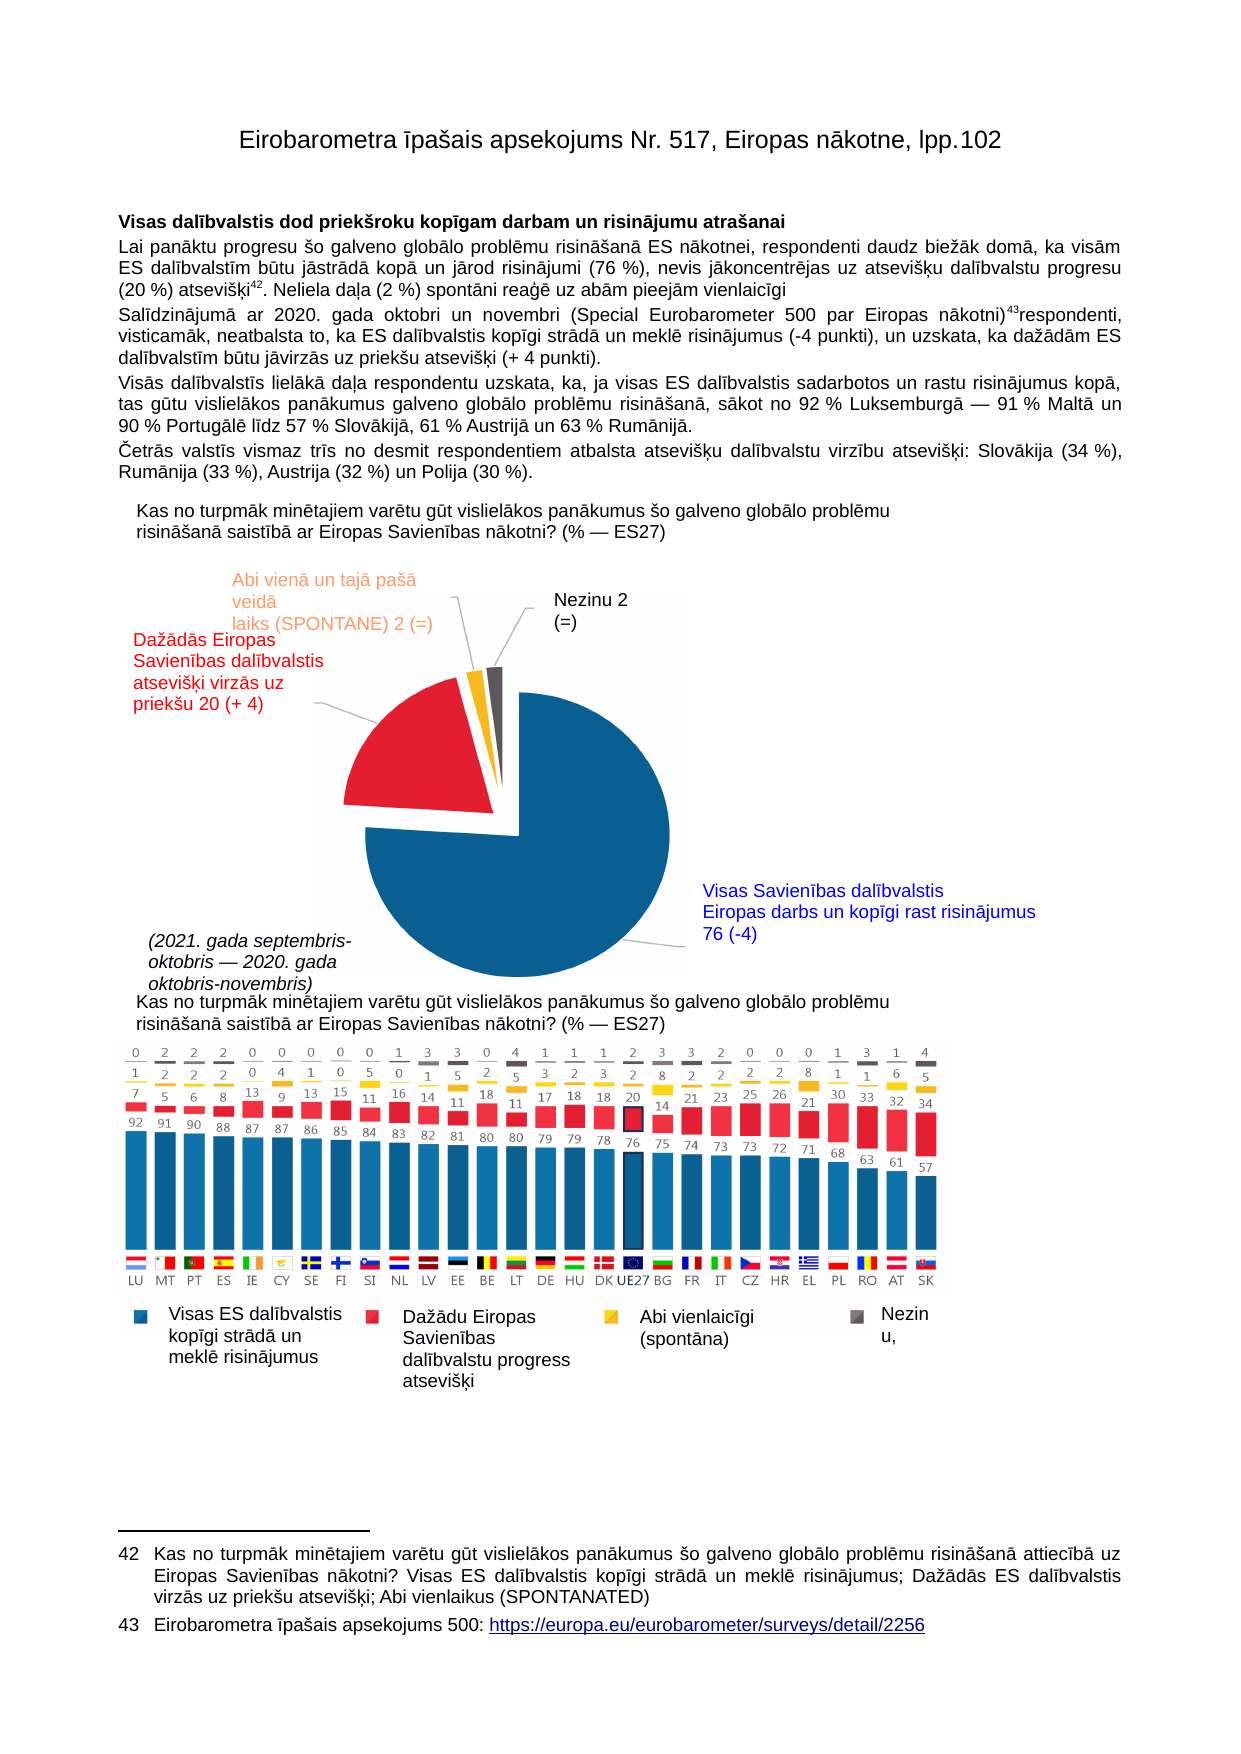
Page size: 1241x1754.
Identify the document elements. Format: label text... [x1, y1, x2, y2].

text Visas dalībvalstis dod priekšroku kopīgam darbam un risinājumu atrašanai [118, 211, 1122, 232]
text Eirobarometra īpašais apsekojums 500: https://europa.eu/eurobarometer/surveys/detail/2256 [118, 1614, 1122, 1636]
text Salīdzinājumā ar 2020. gada oktobri un novembri (Special Eurobarometer 500 par Eiropas nākotni)respondenti, visticamāk, neatbalsta to, ka ES dalībvalstis kopīgi strādā un meklē risinājumus (-4 punkti), un uzskata, ka dažādām ES dalībvalstīm būtu jāvirzās uz priekšu atsevišķi (+ 4 punkti). [118, 303, 1122, 368]
picture [117, 1042, 947, 1297]
text Četrās valstīs vismaz trīs no desmit respondentiem atbalsta atsevišķu dalībvalstu virzību atsevišķi: Slovākija (34 %), Rumānija (33 %), Austrija (32 %) un Polija (30 %). [118, 439, 1122, 482]
picture [311, 618, 317, 629]
picture [311, 591, 686, 977]
text Lai panāktu progresu šo galveno globālo problēmu risināšanā ES nākotnei, respondenti daudz biežāk domā, ka visām ES dalībvalstīm būtu jāstrādā kopā un jārod risinājumi (76 %), nevis jākoncentrējas uz atsevišķu dalībvalstu progresu (20 %) atsevišķi. Neliela daļa (2 %) spontāni reaģē uz abām pieejām vienlaicīgi [118, 236, 1122, 300]
text Kas no turpmāk minētajiem varētu gūt vislielākos panākumus šo galveno globālo problēmu risināšanā attiecībā uz Eiropas Savienības nākotni? Visas ES dalībvalstis kopīgi strādā un meklē risinājumus; Dažādās ES dalībvalstis virzās uz priekšu atsevišķi; Abi vienlaikus (SPONTANATED) [118, 1543, 1122, 1608]
picture [126, 1299, 871, 1335]
text Visās dalībvalstīs lielākā daļa respondentu uzskata, ka, ja visas ES dalībvalstis sadarbotos un rastu risinājumus kopā, tas gūtu vislielākos panākumus galveno globālo problēmu risināšanā, sākot no 92 % Luksemburgā — 91 % Maltā un 90 % Portugālē līdz 57 % Slovākijā, 61 % Austrijā un 63 % Rumānijā. [118, 371, 1122, 436]
